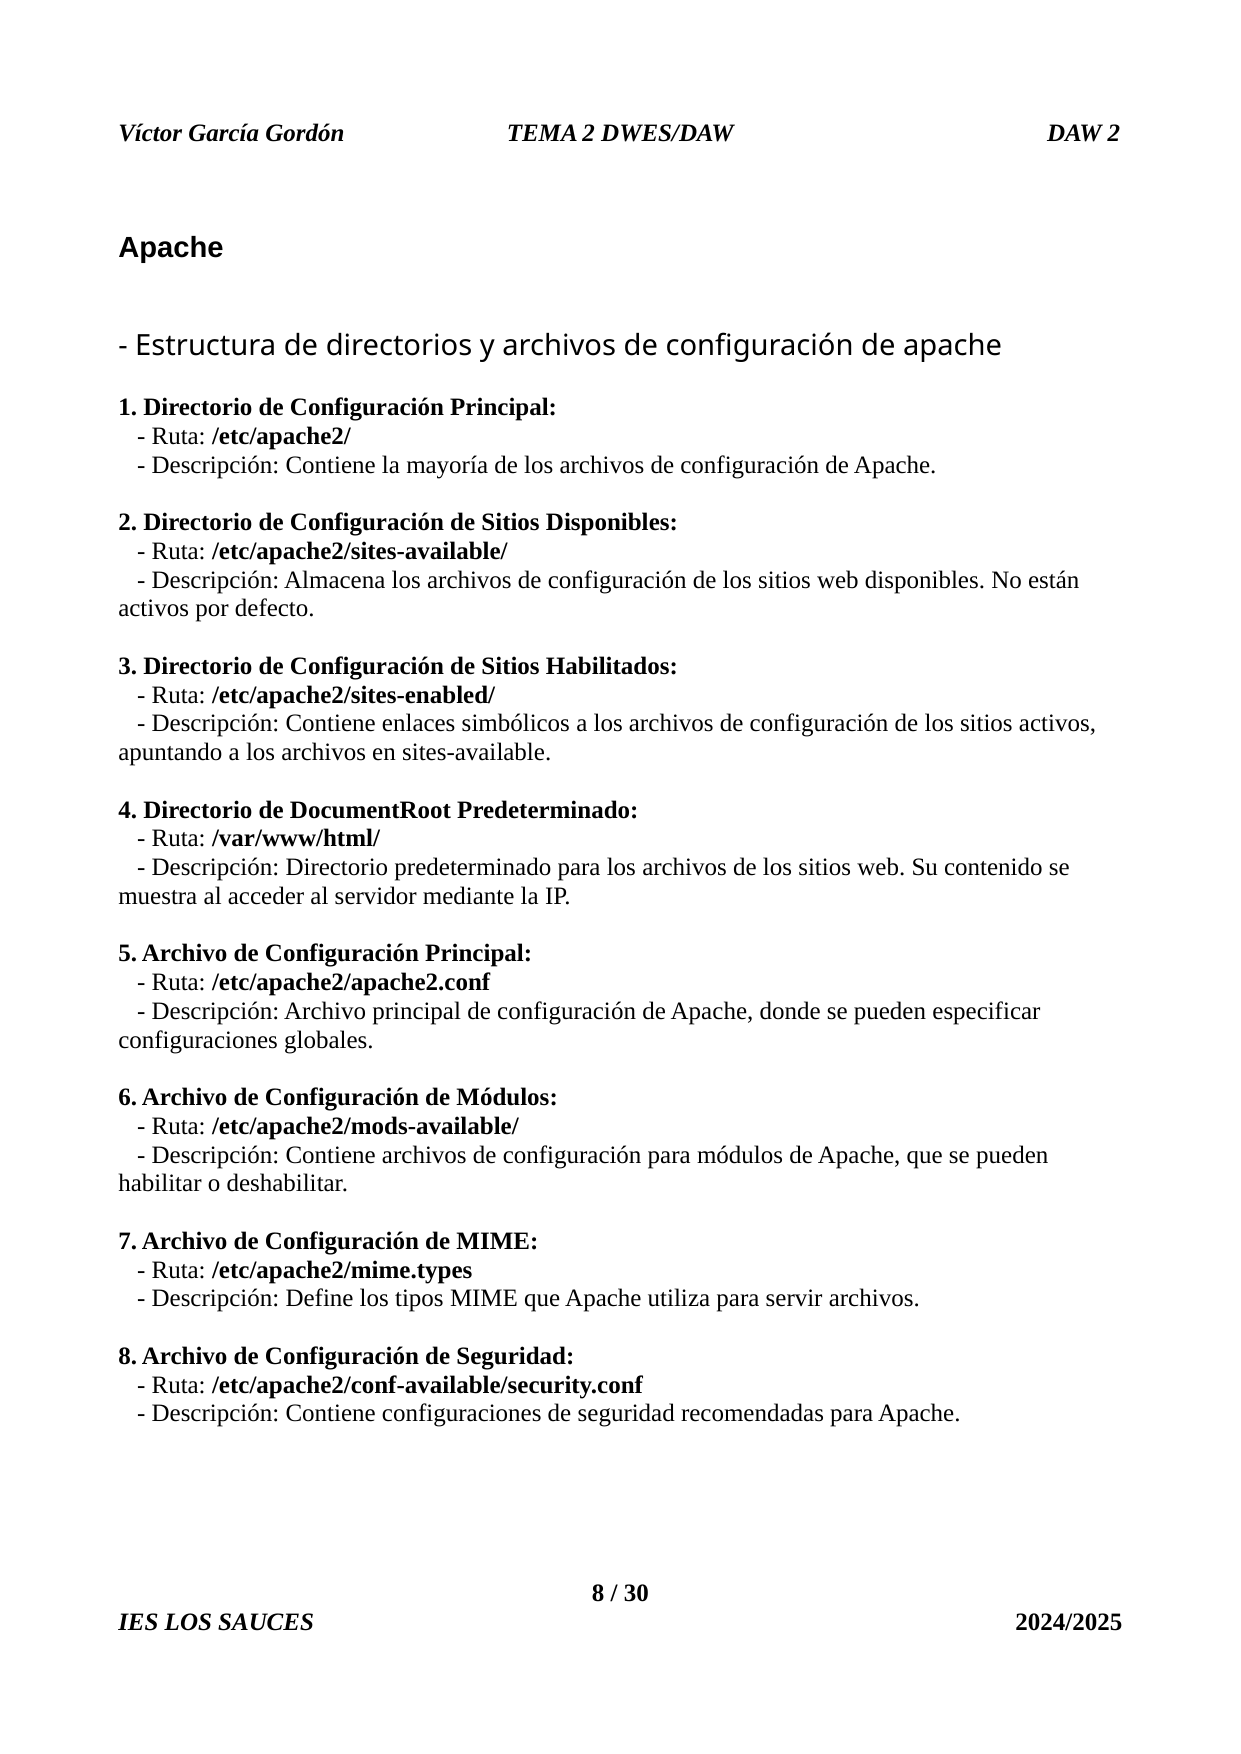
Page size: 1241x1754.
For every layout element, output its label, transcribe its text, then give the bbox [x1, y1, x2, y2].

text - Descripción: Contiene archivos de configuración para módulos de Apache, que se pueden habilitar o deshabilitar. [118, 1140, 1122, 1197]
text - Estructura de directorios y archivos de configuración de apache [118, 324, 1122, 363]
text - Descripción: Archivo principal de configuración de Apache, donde se pueden especificar configuraciones globales. [118, 996, 1122, 1053]
text 8. Archivo de Configuración de Seguridad: [118, 1341, 1122, 1370]
text - Descripción: Almacena los archivos de configuración de los sitios web disponibles. No están activos por defecto. [118, 565, 1122, 622]
text 1. Directorio de Configuración Principal: [118, 392, 1122, 421]
text - Descripción: Define los tipos MIME que Apache utiliza para servir archivos. [118, 1283, 1122, 1312]
text 6. Archivo de Configuración de Módulos: [118, 1082, 1122, 1111]
text - Ruta: /etc/apache2/sites-enabled/ [118, 680, 1122, 708]
text - Ruta: /etc/apache2/mods-available/ [118, 1111, 1122, 1140]
text - Descripción: Contiene la mayoría de los archivos de configuración de Apache. [118, 450, 1122, 478]
text - Descripción: Contiene enlaces simbólicos a los archivos de configuración de los sitios activos, apuntando a los archivos en sites-available. [118, 708, 1122, 766]
text - Ruta: /etc/apache2/mime.types [118, 1255, 1122, 1283]
text - Descripción: Directorio predeterminado para los archivos de los sitios web. Su contenido se muestra al acceder al servidor mediante la IP. [118, 852, 1122, 910]
text - Ruta: /var/www/html/ [118, 823, 1122, 852]
text - Ruta: /etc/apache2/ [118, 421, 1122, 450]
text - Ruta: /etc/apache2/conf-available/security.conf [118, 1370, 1122, 1398]
text - Ruta: /etc/apache2/sites-available/ [118, 536, 1122, 565]
text 4. Directorio de DocumentRoot Predeterminado: [118, 795, 1122, 823]
text - Ruta: /etc/apache2/apache2.conf [118, 967, 1122, 996]
text 3. Directorio de Configuración de Sitios Habilitados: [118, 651, 1122, 680]
subtitle Apache [118, 230, 1122, 264]
text - Descripción: Contiene configuraciones de seguridad recomendadas para Apache. [118, 1398, 1122, 1427]
text 5. Archivo de Configuración Principal: [118, 938, 1122, 967]
text 2. Directorio de Configuración de Sitios Disponibles: [118, 507, 1122, 536]
text 7. Archivo de Configuración de MIME: [118, 1226, 1122, 1255]
